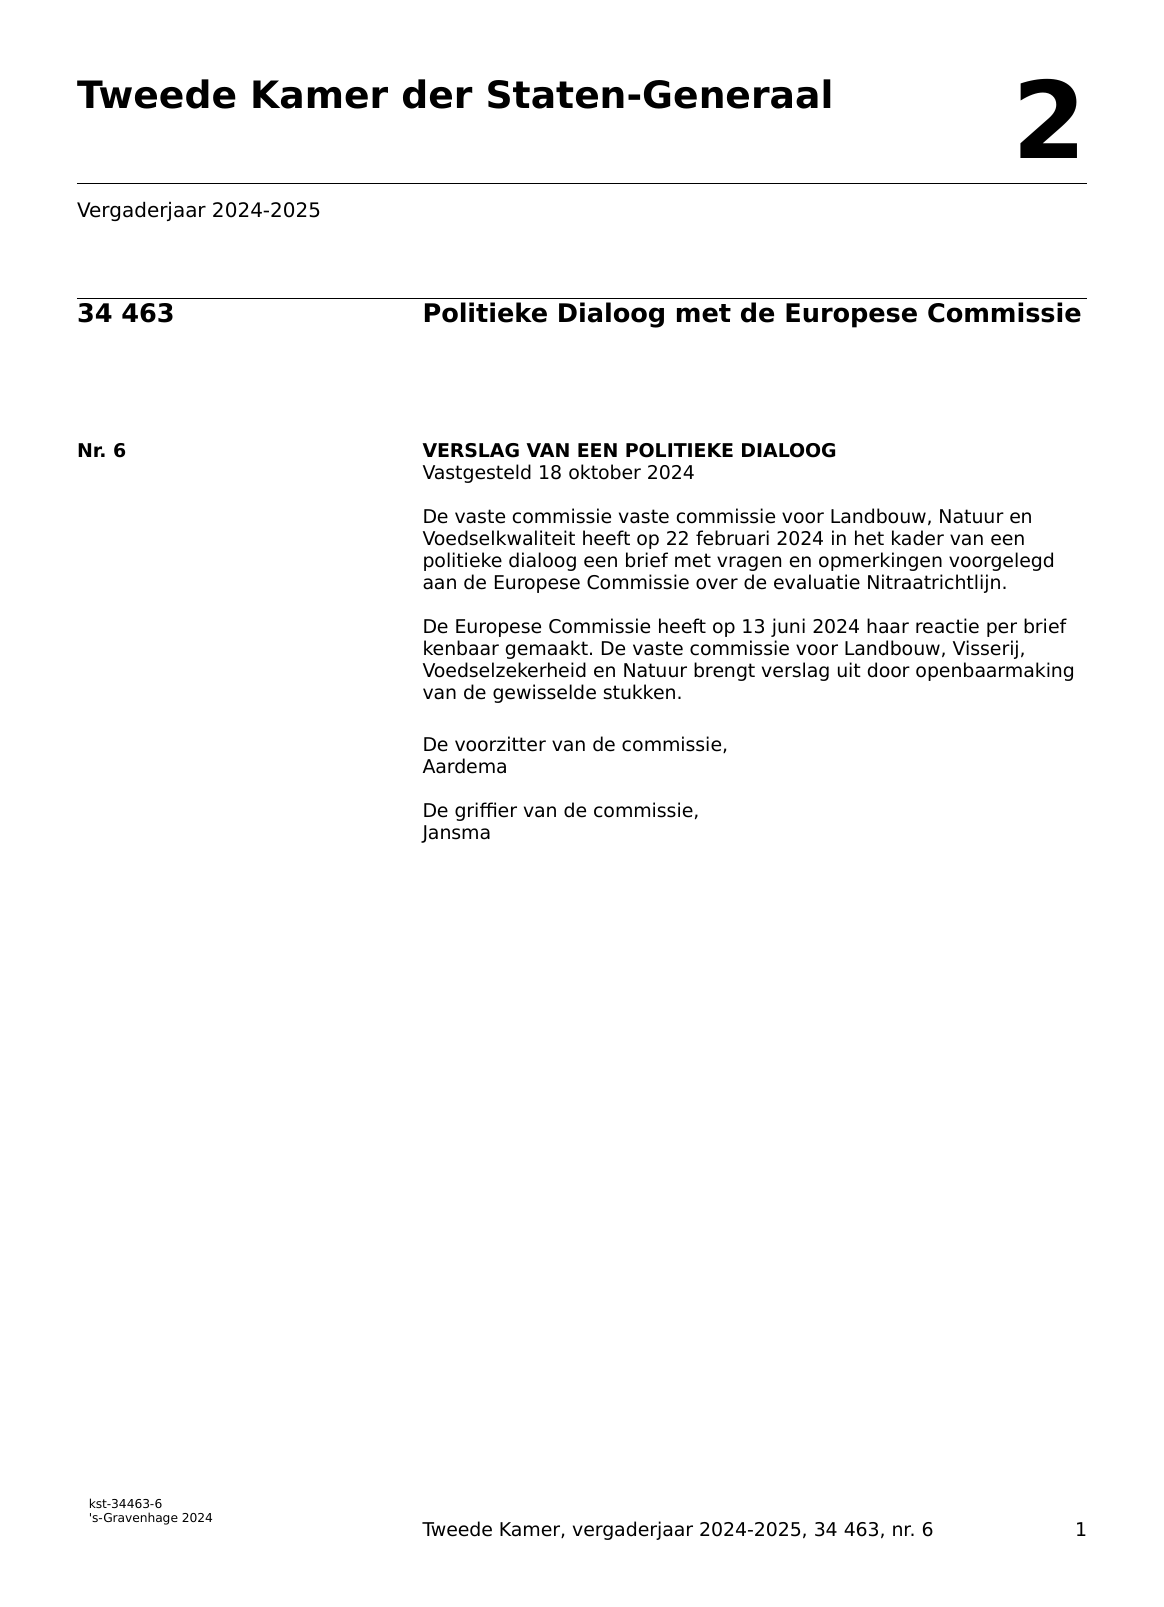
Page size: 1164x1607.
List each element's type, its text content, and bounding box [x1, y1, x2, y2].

text kst-34463-6 [88, 1497, 323, 1511]
subtitle Nr. 6 VERSLAG VAN EEN POLITIEKE DIALOOG [77, 440, 1087, 462]
text De Europese Commissie heeft op 13 juni 2024 haar reactie per brief kenbaar gemaakt. De vaste commissie voor Landbouw, Visserij, Voedselzekerheid en Natuur brengt verslag uit door openbaarmaking van de gewisselde stukken. [422, 616, 1087, 704]
text De griffier van de commissie, Jansma [422, 800, 1087, 844]
table_header 2 [886, 59, 1087, 183]
text 's-Gravenhage 2024 [88, 1511, 323, 1525]
subtitle 34 463 Politieke Dialoog met de Europese Commissie [77, 299, 1087, 329]
text De voorzitter van de commissie, Aardema [422, 734, 1087, 778]
text De vaste commissie vaste commissie voor Landbouw, Natuur en Voedselkwaliteit heeft op 22 februari 2024 in het kader van een politieke dialoog een brief met vragen en opmerkingen voorgelegd aan de Europese Commissie over de evaluatie Nitraatrichtlijn. [422, 506, 1087, 594]
text Vastgesteld 18 oktober 2024 [422, 462, 1087, 484]
table_cell Vergaderjaar 2024-2025 [77, 184, 1087, 298]
table_header Tweede Kamer der Staten-Generaal [77, 59, 886, 183]
